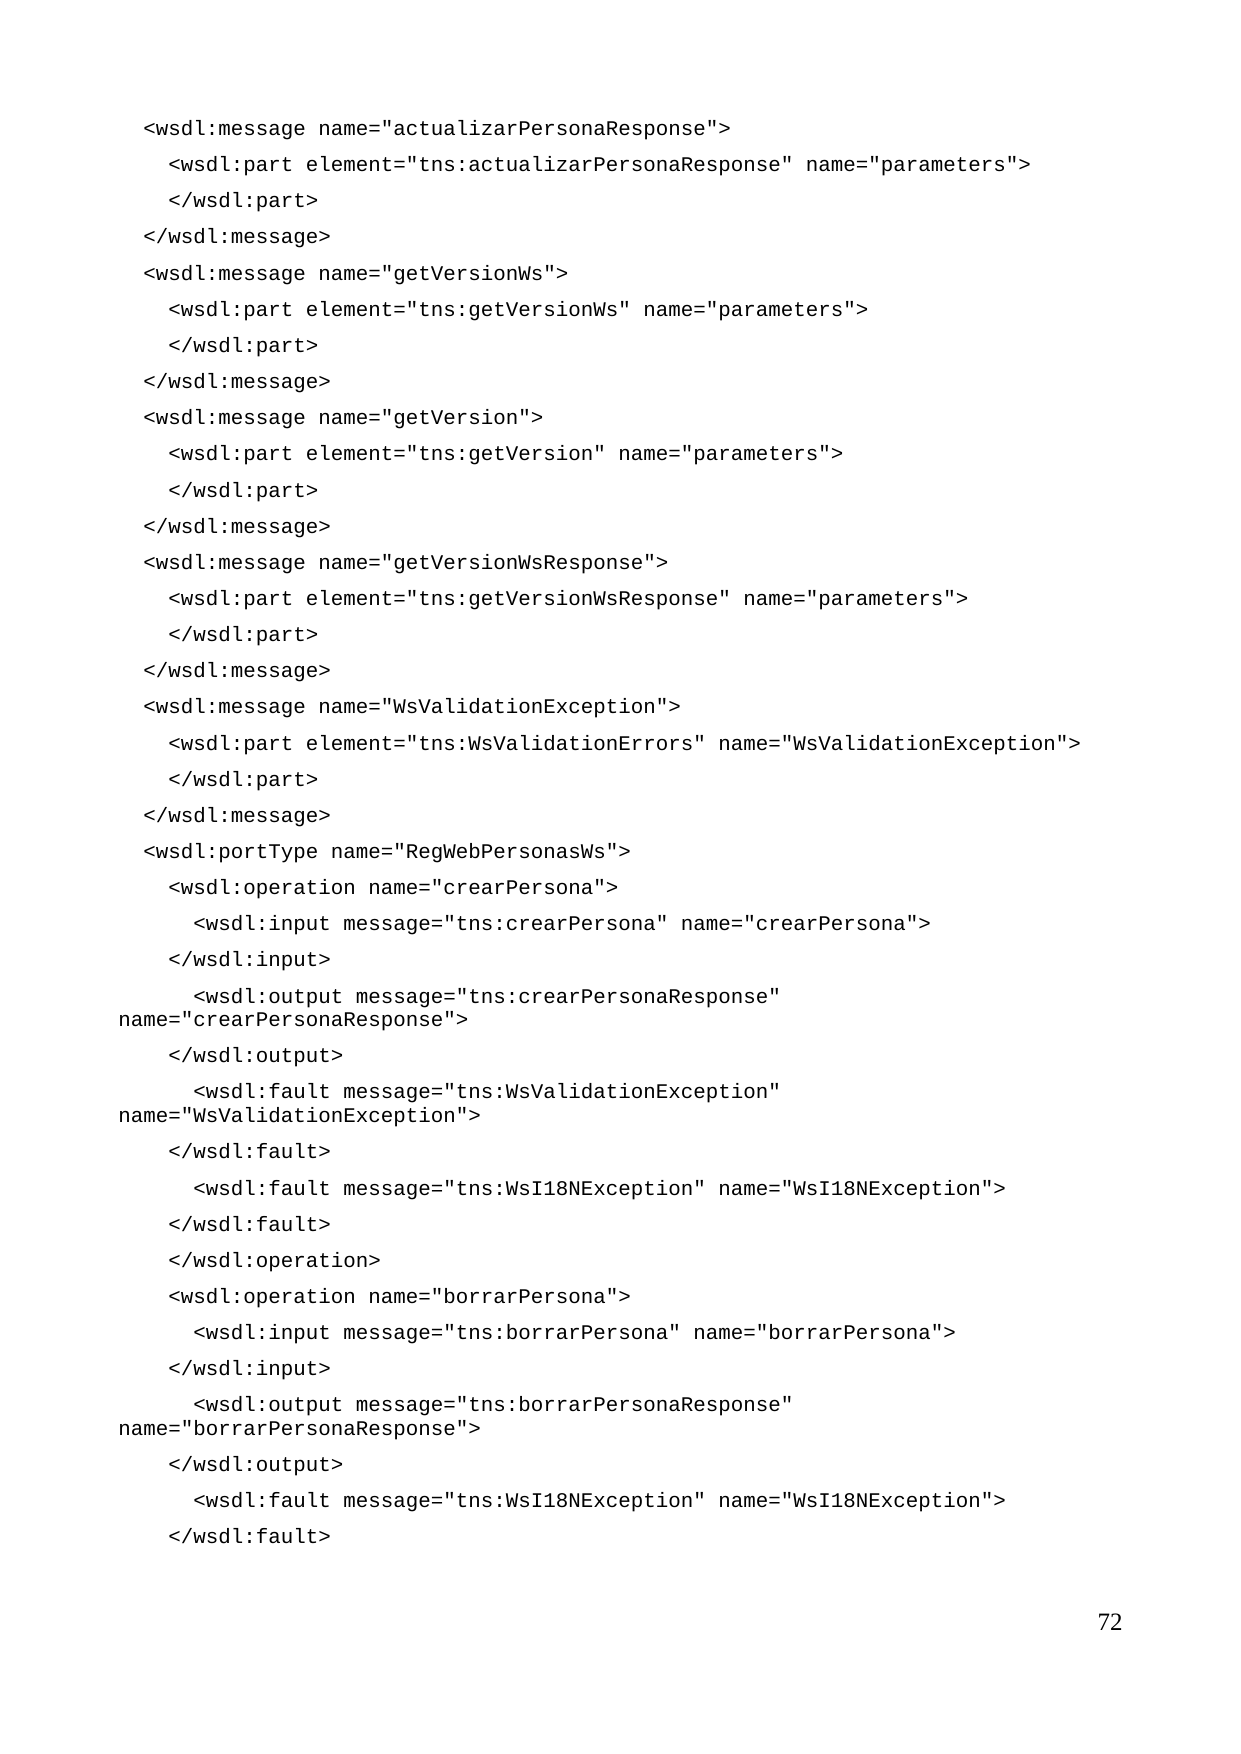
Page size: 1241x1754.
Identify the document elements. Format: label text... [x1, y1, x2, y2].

text <wsdl:message name="actualizarPersonaResponse"> [118, 118, 1122, 142]
text <wsdl:part element="tns:getVersion" name="parameters"> [118, 443, 1122, 467]
text </wsdl:part> [118, 624, 1122, 648]
text </wsdl:fault> [118, 1141, 1122, 1165]
text <wsdl:message name="WsValidationException"> [118, 696, 1122, 720]
text </wsdl:operation> [118, 1250, 1122, 1273]
text <wsdl:output message="tns:crearPersonaResponse" name="crearPersonaResponse"> [118, 986, 1122, 1033]
text </wsdl:part> [118, 190, 1122, 214]
text <wsdl:message name="getVersionWsResponse"> [118, 552, 1122, 576]
text </wsdl:input> [118, 949, 1122, 973]
text <wsdl:part element="tns:getVersionWsResponse" name="parameters"> [118, 588, 1122, 612]
text </wsdl:part> [118, 335, 1122, 359]
text </wsdl:part> [118, 479, 1122, 503]
text <wsdl:part element="tns:actualizarPersonaResponse" name="parameters"> [118, 154, 1122, 178]
text </wsdl:fault> [118, 1214, 1122, 1237]
text </wsdl:message> [118, 805, 1122, 828]
text <wsdl:operation name="crearPersona"> [118, 877, 1122, 901]
text </wsdl:message> [118, 227, 1122, 250]
text <wsdl:input message="tns:borrarPersona" name="borrarPersona"> [118, 1322, 1122, 1346]
text <wsdl:part element="tns:getVersionWs" name="parameters"> [118, 299, 1122, 322]
text <wsdl:portType name="RegWebPersonasWs"> [118, 841, 1122, 865]
text <wsdl:fault message="tns:WsI18NException" name="WsI18NException"> [118, 1177, 1122, 1201]
text </wsdl:message> [118, 516, 1122, 539]
text <wsdl:message name="getVersionWs"> [118, 263, 1122, 286]
text <wsdl:fault message="tns:WsI18NException" name="WsI18NException"> [118, 1490, 1122, 1514]
text <wsdl:output message="tns:borrarPersonaResponse" name="borrarPersonaResponse"> [118, 1394, 1122, 1442]
text <wsdl:message name="getVersion"> [118, 407, 1122, 431]
text <wsdl:fault message="tns:WsValidationException" name="WsValidationException"> [118, 1082, 1122, 1129]
text </wsdl:input> [118, 1358, 1122, 1382]
text </wsdl:message> [118, 660, 1122, 684]
text </wsdl:output> [118, 1045, 1122, 1069]
text </wsdl:message> [118, 371, 1122, 395]
text </wsdl:part> [118, 769, 1122, 792]
text <wsdl:part element="tns:WsValidationErrors" name="WsValidationException"> [118, 733, 1122, 756]
text </wsdl:fault> [118, 1526, 1122, 1550]
text </wsdl:output> [118, 1454, 1122, 1478]
text <wsdl:input message="tns:crearPersona" name="crearPersona"> [118, 913, 1122, 937]
text <wsdl:operation name="borrarPersona"> [118, 1286, 1122, 1309]
